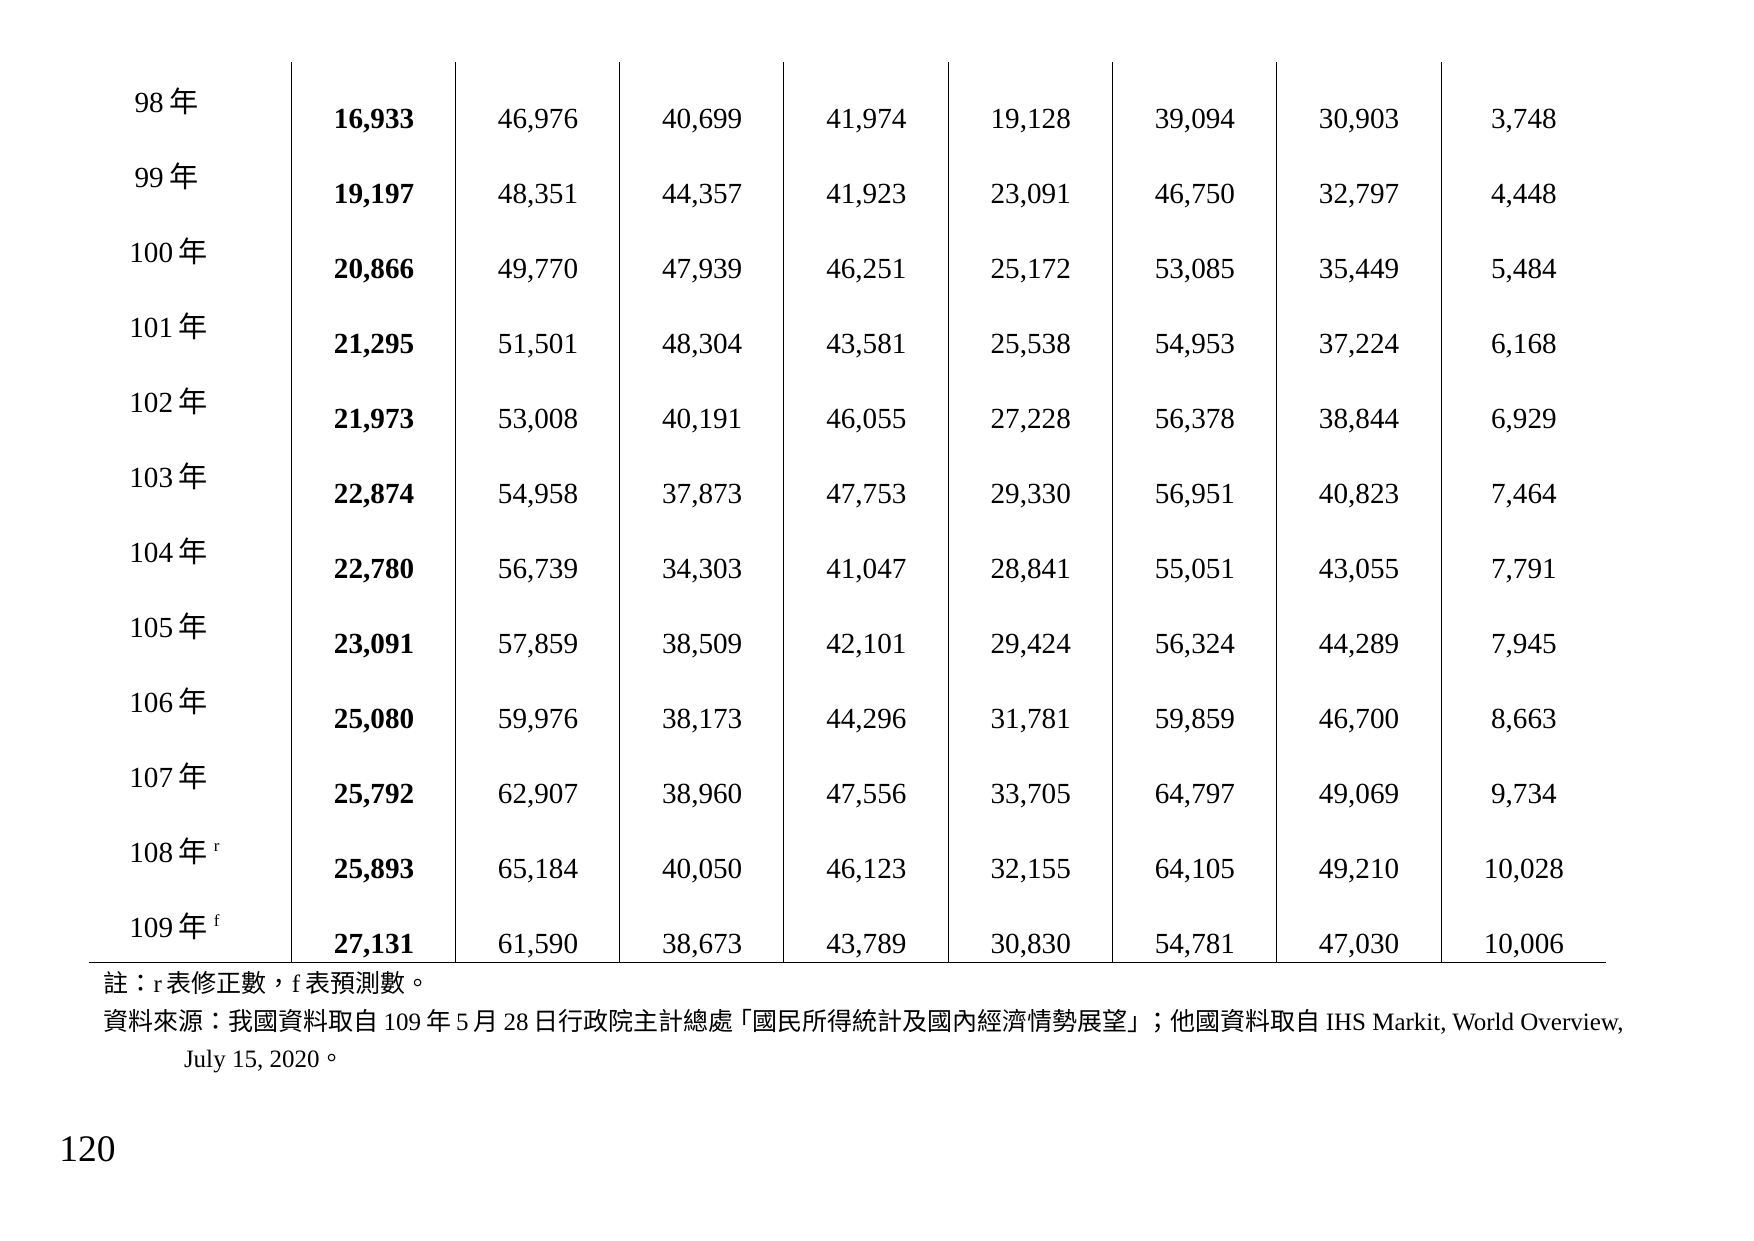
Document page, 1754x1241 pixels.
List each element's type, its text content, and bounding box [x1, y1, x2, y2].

table_cell 38,673 [620, 887, 783, 962]
table_cell 57,859 [456, 587, 619, 662]
table_cell 46,055 [784, 362, 948, 437]
table_cell 20,866 [292, 212, 455, 287]
table_cell 22,874 [292, 437, 455, 512]
table_cell 29,330 [949, 437, 1112, 512]
table_cell 64,797 [1113, 737, 1276, 812]
table_cell 100年 [89, 212, 291, 287]
table_cell 54,953 [1113, 287, 1276, 362]
table_cell 25,792 [292, 737, 455, 812]
table_cell 41,047 [784, 512, 948, 587]
table_cell 49,770 [456, 212, 619, 287]
table_cell 5,484 [1442, 212, 1606, 287]
table_cell 4,448 [1442, 137, 1606, 212]
table_cell 105年 [89, 587, 291, 662]
table_cell 47,030 [1277, 887, 1441, 962]
table_cell 10,028 [1442, 812, 1606, 887]
table_cell 38,960 [620, 737, 783, 812]
table_cell 40,699 [620, 62, 783, 137]
table_cell 8,663 [1442, 662, 1606, 737]
table_cell 32,797 [1277, 137, 1441, 212]
table_cell 44,296 [784, 662, 948, 737]
table_cell 47,556 [784, 737, 948, 812]
table_cell 59,976 [456, 662, 619, 737]
table_cell 47,753 [784, 437, 948, 512]
table_cell 56,739 [456, 512, 619, 587]
table_cell 34,303 [620, 512, 783, 587]
table_cell 46,700 [1277, 662, 1441, 737]
table_cell 27,228 [949, 362, 1112, 437]
table_cell 47,939 [620, 212, 783, 287]
table_cell 46,976 [456, 62, 619, 137]
table_cell 23,091 [292, 587, 455, 662]
table_cell 44,357 [620, 137, 783, 212]
table_cell 46,750 [1113, 137, 1276, 212]
table_cell 102年 [89, 362, 291, 437]
table_cell 30,903 [1277, 62, 1441, 137]
table_cell 41,923 [784, 137, 948, 212]
text 註：r表修正數，f表預測數。 [103, 963, 1636, 1001]
table_cell 38,509 [620, 587, 783, 662]
table_cell 106年 [89, 662, 291, 737]
table_cell 59,859 [1113, 662, 1276, 737]
table_cell 32,155 [949, 812, 1112, 887]
table_cell 23,091 [949, 137, 1112, 212]
table_cell 22,780 [292, 512, 455, 587]
table_cell 40,050 [620, 812, 783, 887]
table_cell 19,197 [292, 137, 455, 212]
table_cell 38,173 [620, 662, 783, 737]
table_cell 46,251 [784, 212, 948, 287]
table_cell 7,464 [1442, 437, 1606, 512]
table_cell 31,781 [949, 662, 1112, 737]
table_cell 98年 [89, 62, 291, 137]
table_cell 104年 [89, 512, 291, 587]
table_cell 40,191 [620, 362, 783, 437]
table_cell 21,973 [292, 362, 455, 437]
table_cell 35,449 [1277, 212, 1441, 287]
table_cell 56,378 [1113, 362, 1276, 437]
table_cell 51,501 [456, 287, 619, 362]
table_cell 25,538 [949, 287, 1112, 362]
table_cell 7,945 [1442, 587, 1606, 662]
table_cell 33,705 [949, 737, 1112, 812]
table_cell 3,748 [1442, 62, 1606, 137]
table_cell 19,128 [949, 62, 1112, 137]
table_cell 48,351 [456, 137, 619, 212]
table_cell 6,929 [1442, 362, 1606, 437]
table_cell 25,172 [949, 212, 1112, 287]
table_cell 6,168 [1442, 287, 1606, 362]
table_cell 43,581 [784, 287, 948, 362]
table_cell 49,210 [1277, 812, 1441, 887]
table_cell 42,101 [784, 587, 948, 662]
table_cell 101年 [89, 287, 291, 362]
table_cell 27,131 [292, 887, 455, 962]
table_cell 49,069 [1277, 737, 1441, 812]
table_cell 38,844 [1277, 362, 1441, 437]
table_cell 43,055 [1277, 512, 1441, 587]
table_cell 41,974 [784, 62, 948, 137]
table_cell 30,830 [949, 887, 1112, 962]
table_cell 25,893 [292, 812, 455, 887]
table_cell 10,006 [1442, 887, 1606, 962]
table_cell 39,094 [1113, 62, 1276, 137]
table_cell 55,051 [1113, 512, 1276, 587]
table_cell 43,789 [784, 887, 948, 962]
table_cell 46,123 [784, 812, 948, 887]
text 資料來源：我國資料取自109年5月28日行政院主計總處「國民所得統計及國內經濟情勢展望」；他國資料取自IHS Markit, World Overview, July 15, 2020。 [103, 1001, 1636, 1076]
table_cell 56,951 [1113, 437, 1276, 512]
table_cell 54,958 [456, 437, 619, 512]
table_cell 37,224 [1277, 287, 1441, 362]
table_cell 37,873 [620, 437, 783, 512]
table_cell 61,590 [456, 887, 619, 962]
table_cell 29,424 [949, 587, 1112, 662]
table_cell 108年r [89, 812, 291, 887]
table_cell 64,105 [1113, 812, 1276, 887]
table_cell 44,289 [1277, 587, 1441, 662]
table_cell 109年f [89, 887, 291, 962]
table_cell 103年 [89, 437, 291, 512]
table_cell 21,295 [292, 287, 455, 362]
table_cell 9,734 [1442, 737, 1606, 812]
table_cell 7,791 [1442, 512, 1606, 587]
table_cell 16,933 [292, 62, 455, 137]
table_cell 53,008 [456, 362, 619, 437]
table_cell 62,907 [456, 737, 619, 812]
table_cell 107年 [89, 737, 291, 812]
table_cell 48,304 [620, 287, 783, 362]
table_cell 40,823 [1277, 437, 1441, 512]
table_cell 99年 [89, 137, 291, 212]
table_cell 65,184 [456, 812, 619, 887]
table_cell 25,080 [292, 662, 455, 737]
table_cell 53,085 [1113, 212, 1276, 287]
table_cell 54,781 [1113, 887, 1276, 962]
table_cell 56,324 [1113, 587, 1276, 662]
table_cell 28,841 [949, 512, 1112, 587]
